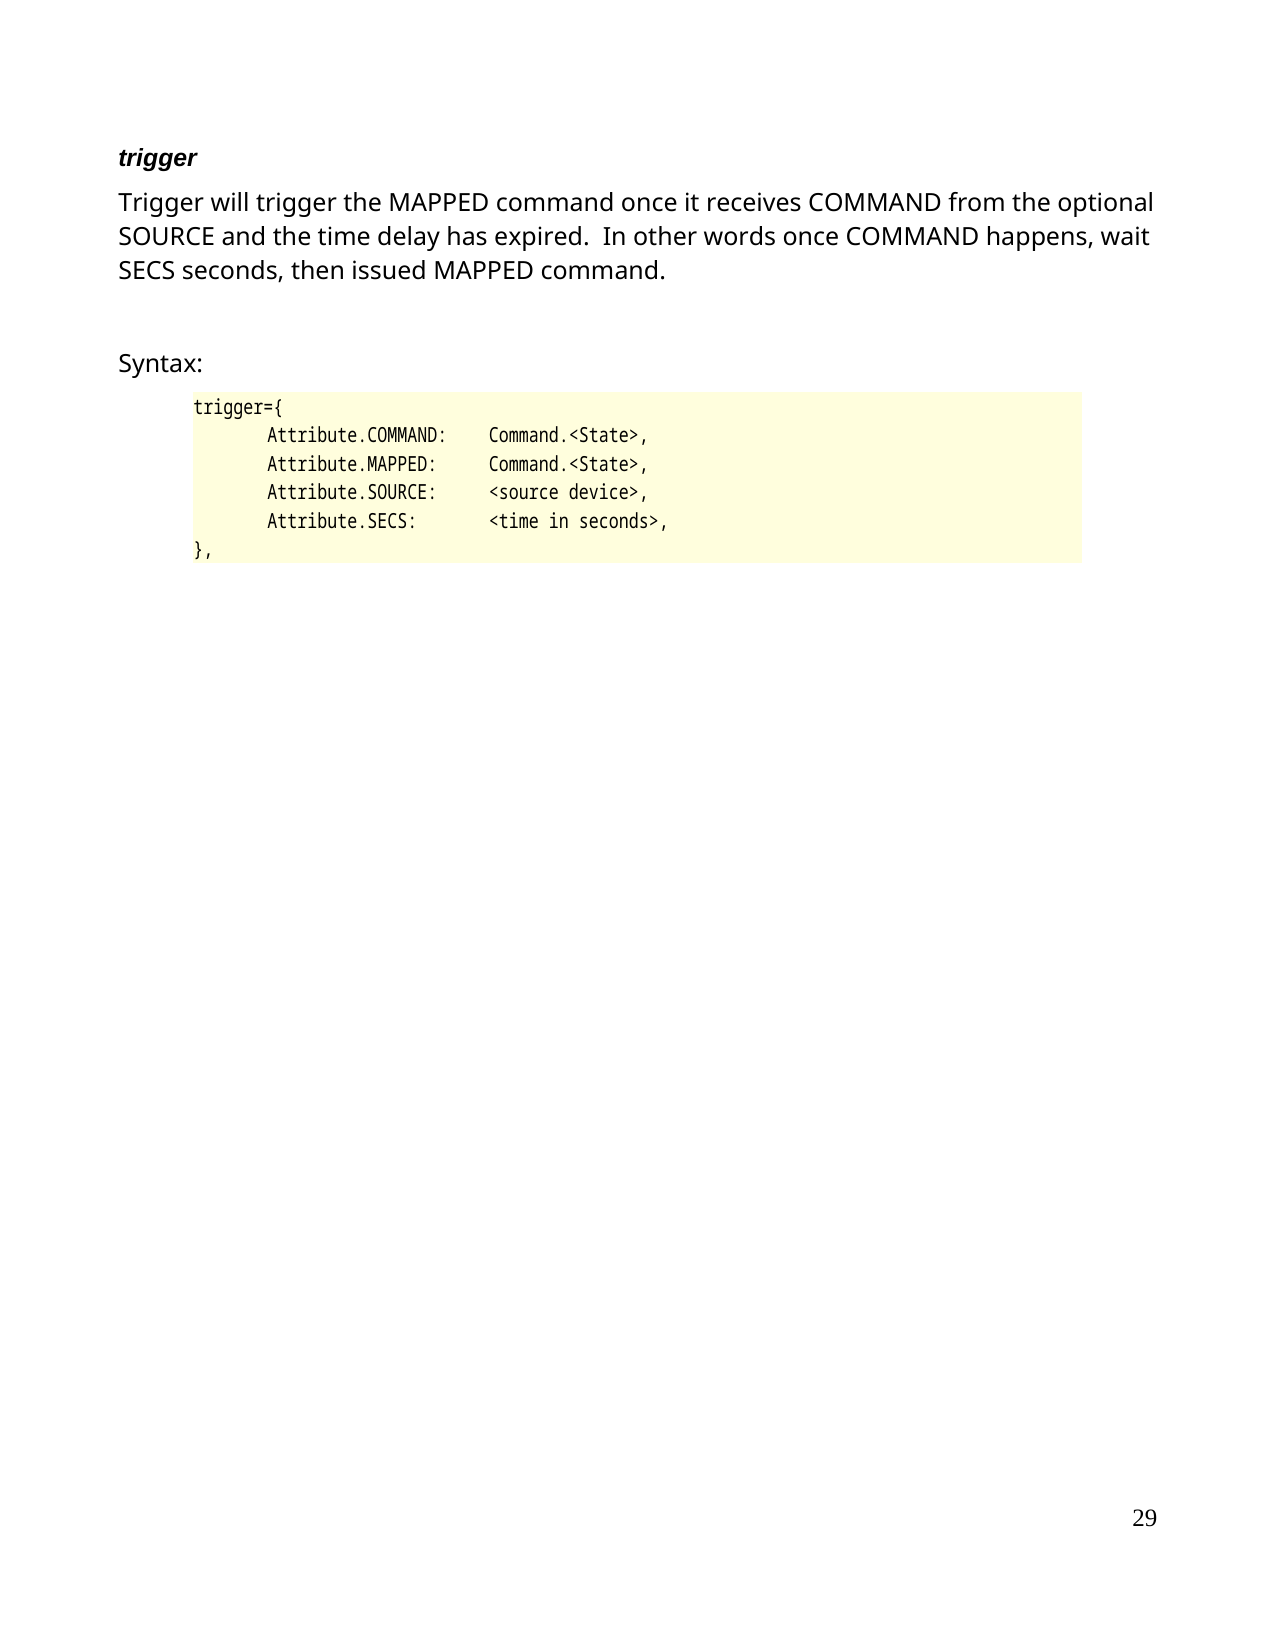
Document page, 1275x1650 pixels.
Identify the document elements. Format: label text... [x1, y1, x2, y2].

text Attribute.COMMAND: Command.<State>, [193, 420, 1082, 449]
text Attribute.SECS: <time in seconds>, [193, 506, 1082, 534]
text trigger={ [193, 392, 1082, 420]
subtitle trigger [118, 143, 1157, 172]
text Attribute.SOURCE: <source device>, [193, 477, 1082, 506]
text Syntax: [118, 345, 1157, 379]
text Trigger will trigger the MAPPED command once it receives COMMAND from the optional SOURCE and the time delay has expired. In other words once COMMAND happens, wait SECS seconds, then issued MAPPED command. [118, 184, 1157, 286]
text }, [193, 534, 1082, 563]
text Attribute.MAPPED: Command.<State>, [193, 449, 1082, 477]
